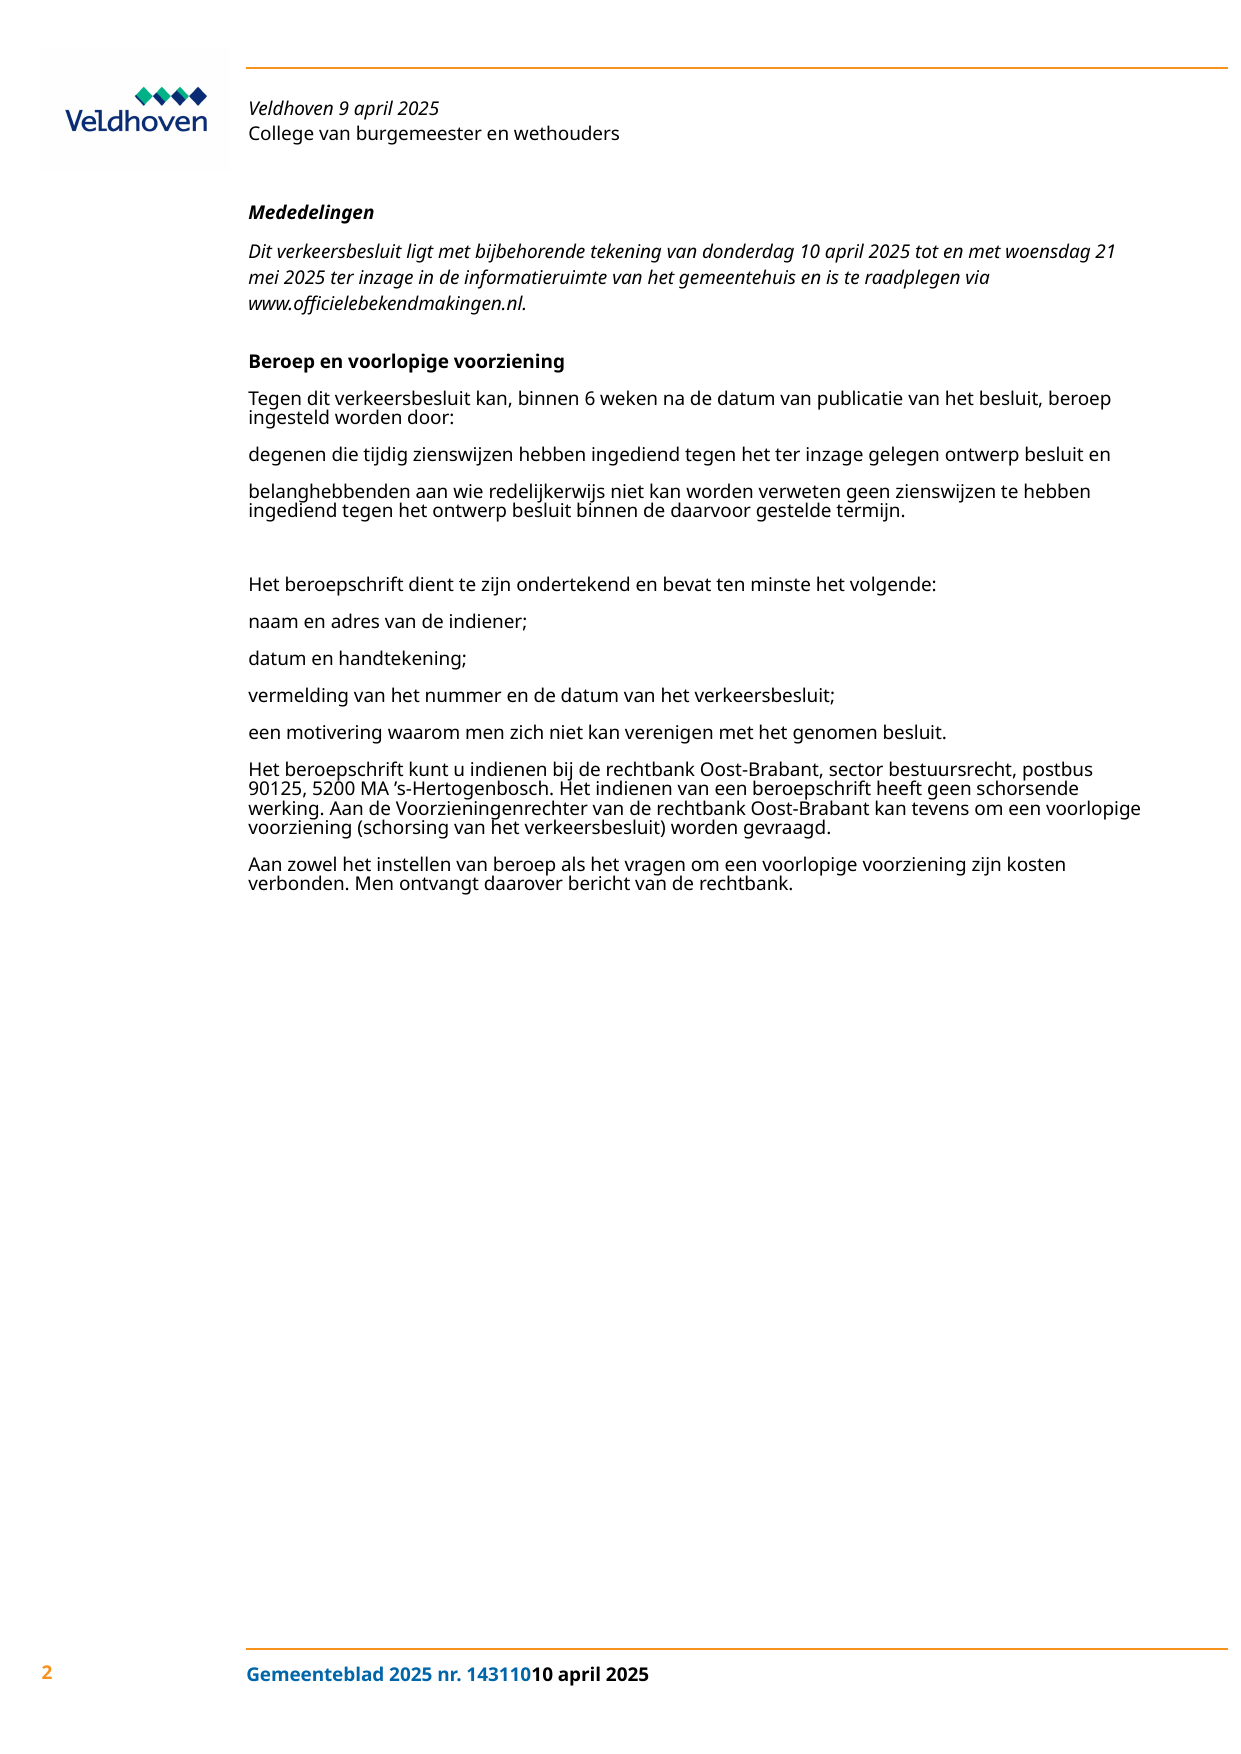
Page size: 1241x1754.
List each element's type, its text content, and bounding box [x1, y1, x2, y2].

text Het beroepschrift dient te zijn ondertekend en bevat ten minste het volgende: [248, 576, 1152, 595]
text Mededelingen [248, 199, 1152, 225]
text Veldhoven 9 april 2025 [248, 95, 1152, 121]
text een motivering waarom men zich niet kan verenigen met het genomen besluit. [248, 724, 1152, 743]
text naam en adres van de indiener; [248, 613, 1152, 632]
text degenen die tijdig zienswijzen hebben ingediend tegen het ter inzage gelegen ontwerp besluit en [248, 446, 1152, 465]
text Het beroepschrift kunt u indienen bij de rechtbank Oost-Brabant, sector bestuursrecht, postbus 90125, 5200 MA ’s-Hertogenbosch. Het indienen van een beroepschrift heeft geen schorsende werking. Aan de Voorzieningenrechter van de rechtbank Oost-Brabant kan tevens om een voorlopige voorziening (schorsing van het verkeersbesluit) worden gevraagd. [248, 761, 1152, 838]
picture [41, 47, 231, 172]
text Dit verkeersbesluit ligt met bijbehorende tekening van donderdag 10 april 2025 tot en met woensdag 21 mei 2025 ter inzage in de informatieruimte van het gemeentehuis en is te raadplegen via www.officielebekendmakingen.nl. [248, 238, 1152, 316]
text College van burgemeester en wethouders [248, 121, 1152, 146]
text Beroep en voorlopige voorziening [248, 353, 1152, 372]
text vermelding van het nummer en de datum van het verkeersbesluit; [248, 687, 1152, 706]
text Aan zowel het instellen van beroep als het vragen om een voorlopige voorziening zijn kosten verbonden. Men ontvangt daarover bericht van de rechtbank. [248, 856, 1152, 894]
text Tegen dit verkeersbesluit kan, binnen 6 weken na de datum van publicatie van het besluit, beroep ingesteld worden door: [248, 389, 1152, 428]
text belanghebbenden aan wie redelijkerwijs niet kan worden verweten geen zienswijzen te hebben ingediend tegen het ontwerp besluit binnen de daarvoor gestelde termijn. [248, 483, 1152, 521]
text datum en handtekening; [248, 650, 1152, 669]
